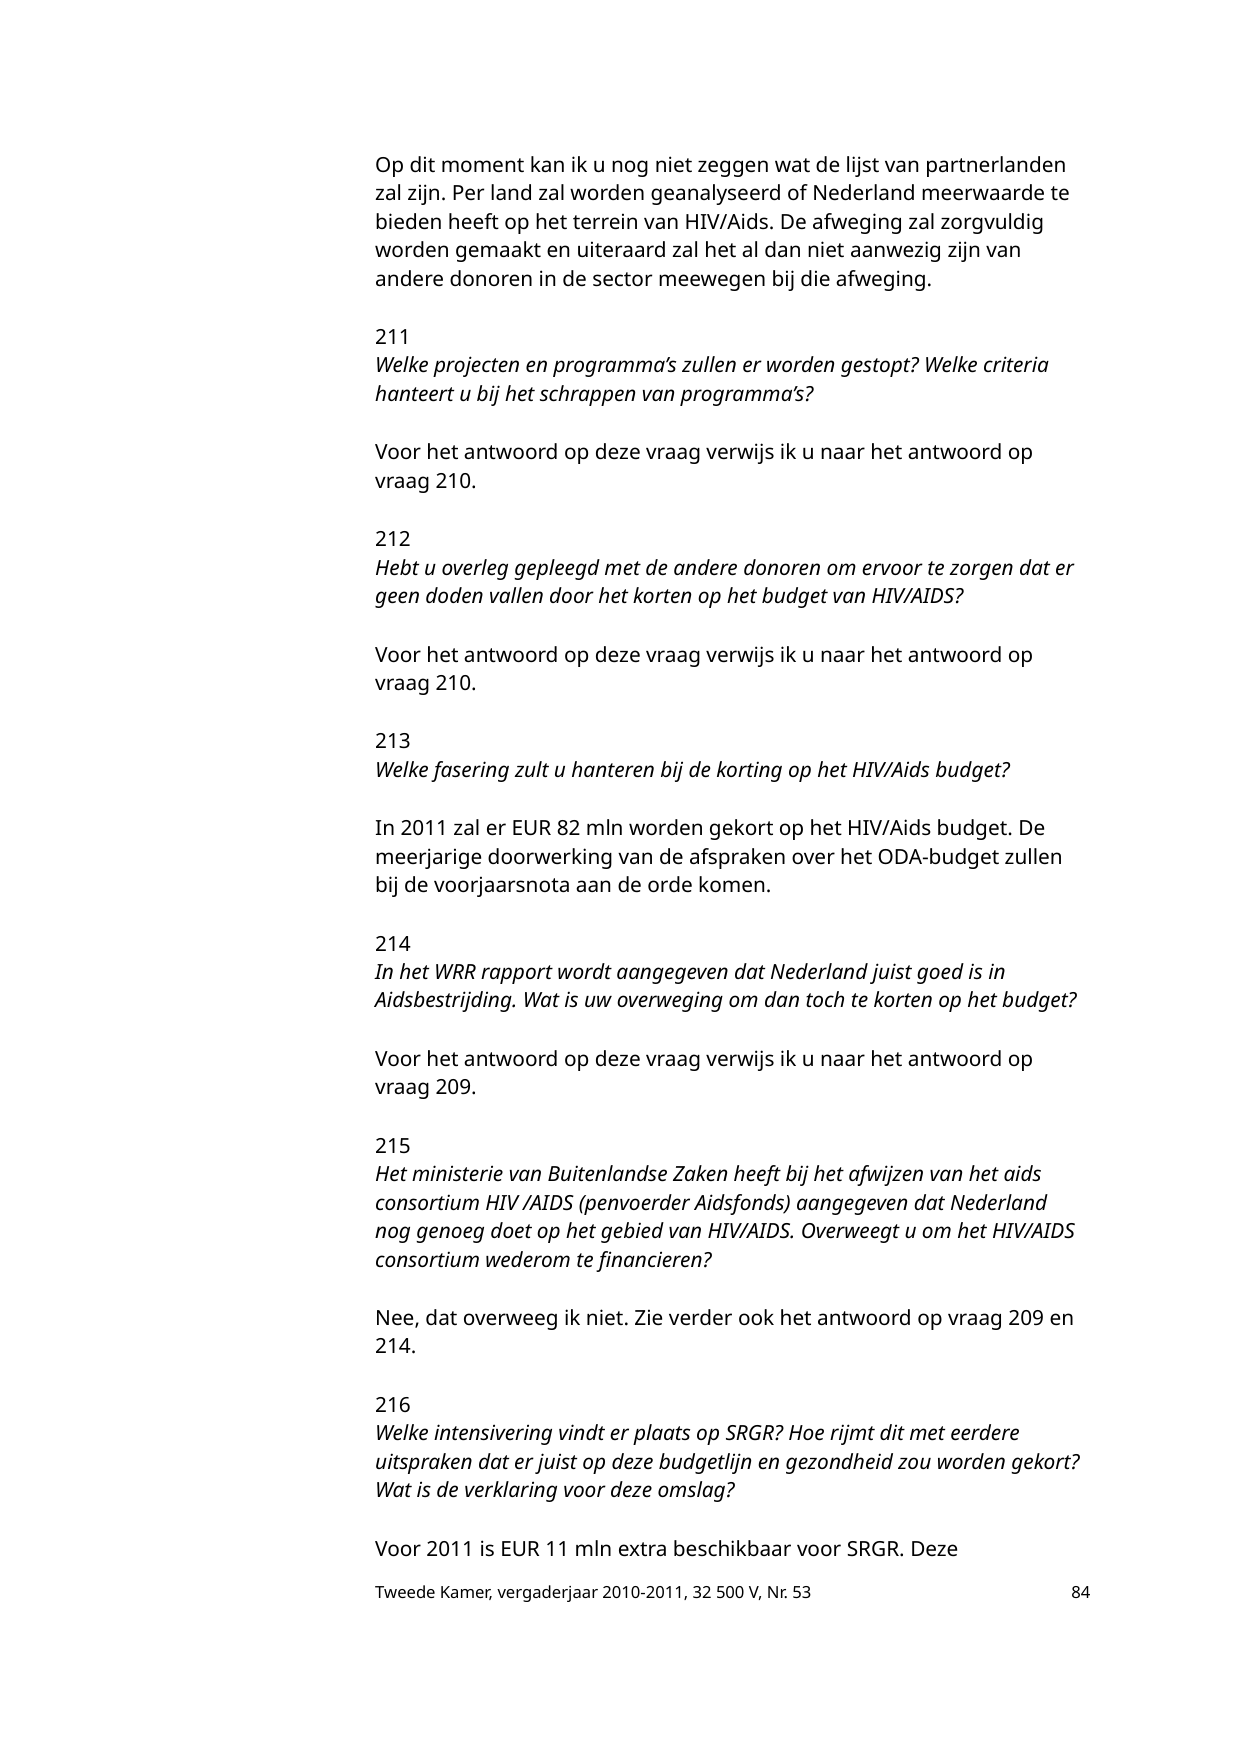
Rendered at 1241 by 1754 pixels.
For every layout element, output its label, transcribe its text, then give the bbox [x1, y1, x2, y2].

text In 2011 zal er EUR 82 mln worden gekort op het HIV/Aids budget. De meerjarige doorwerking van de afspraken over het ODA-budget zullen bij de voorjaarsnota aan de orde komen. [375, 813, 1090, 899]
text Welke fasering zult u hanteren bij de korting op het HIV/Aids budget? [375, 755, 1090, 783]
text 215 [375, 1131, 1090, 1159]
text Op dit moment kan ik u nog niet zeggen wat de lijst van partnerlanden zal zijn. Per land zal worden geanalyseerd of Nederland meerwaarde te bieden heeft op het terrein van HIV/Aids. De afweging zal zorgvuldig worden gemaakt en uiteraard zal het al dan niet aanwezig zijn van andere donoren in de sector meewegen bij die afweging. [375, 150, 1090, 292]
text Voor het antwoord op deze vraag verwijs ik u naar het antwoord op vraag 210. [375, 437, 1090, 494]
text 211 [375, 322, 1090, 351]
text In het WRR rapport wordt aangegeven dat Nederland juist goed is in Aidsbestrijding. Wat is uw overweging om dan toch te korten op het budget? [375, 957, 1090, 1014]
text Voor het antwoord op deze vraag verwijs ik u naar het antwoord op vraag 210. [375, 640, 1090, 697]
text 213 [375, 727, 1090, 755]
text Welke intensivering vindt er plaats op SRGR? Hoe rijmt dit met eerdere uitspraken dat er juist op deze budgetlijn en gezondheid zou worden gekort? Wat is de verklaring voor deze omslag? [375, 1418, 1090, 1504]
text 212 [375, 524, 1090, 553]
text Welke projecten en programma’s zullen er worden gestopt? Welke criteria hanteert u bij het schrappen van programma’s? [375, 351, 1090, 407]
text Voor 2011 is EUR 11 mln extra beschikbaar voor SRGR. Deze [375, 1534, 1090, 1562]
text Voor het antwoord op deze vraag verwijs ik u naar het antwoord op vraag 209. [375, 1044, 1090, 1101]
text Hebt u overleg gepleegd met de andere donoren om ervoor te zorgen dat er geen doden vallen door het korten op het budget van HIV/AIDS? [375, 553, 1090, 610]
text 216 [375, 1390, 1090, 1418]
text 214 [375, 929, 1090, 957]
text Nee, dat overweeg ik niet. Zie verder ook het antwoord op vraag 209 en 214. [375, 1303, 1090, 1360]
text Het ministerie van Buitenlandse Zaken heeft bij het afwijzen van het aids consortium HIV /AIDS (penvoerder Aidsfonds) aangegeven dat Nederland nog genoeg doet op het gebied van HIV/AIDS. Overweegt u om het HIV/AIDS consortium wederom te financieren? [375, 1159, 1090, 1273]
